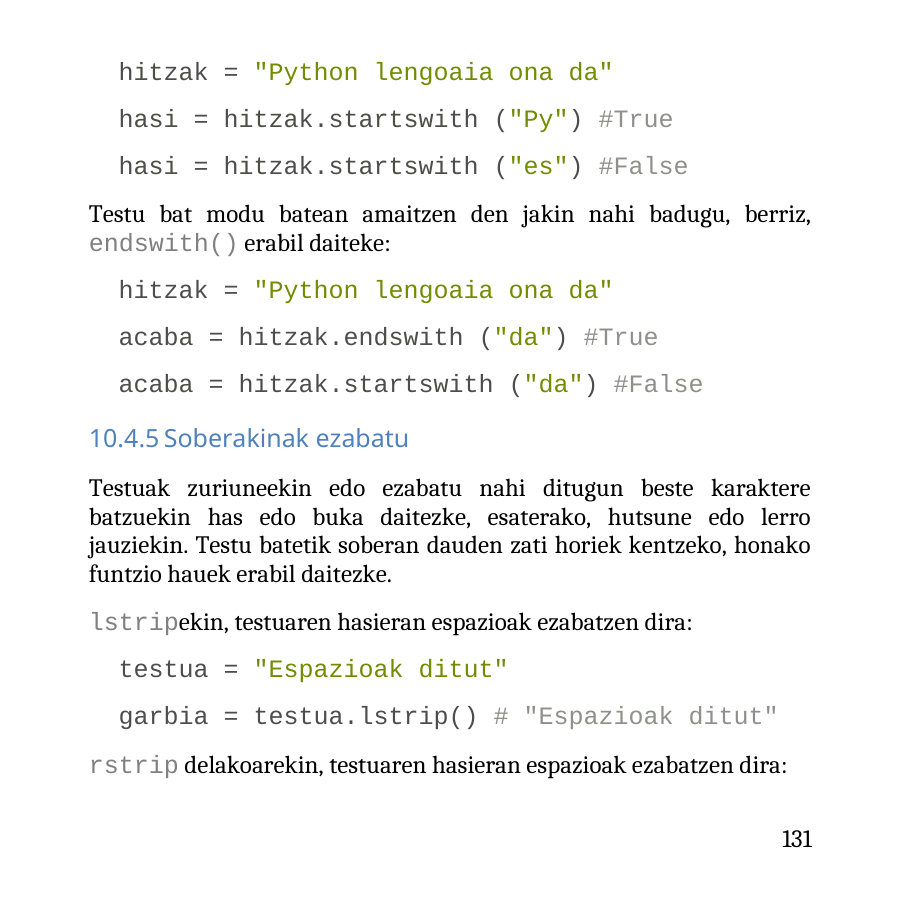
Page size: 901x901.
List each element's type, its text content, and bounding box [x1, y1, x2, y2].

text acaba = hitzak.startswith ("da") #False [118, 372, 811, 400]
text testua = "Espazioak ditut" [118, 656, 811, 685]
text hasi = hitzak.startswith ("es") #False [118, 153, 811, 182]
text hitzak = "Python lengoaia ona da" [118, 59, 811, 87]
text acaba = hitzak.endswith ("da") #True [118, 325, 811, 353]
text lstripekin, testuaren hasieran espazioak ezabatzen dira: [89, 608, 811, 638]
text rstrip delakoarekin, testuaren hasieran espazioak ezabatzen dira: [89, 751, 811, 781]
text Testuak zuriuneekin edo ezabatu nahi ditugun beste karaktere batzuekin has edo buka daitezke, esaterako, hutsune edo lerro jauziekin. Testu batetik soberan dauden zati horiek kentzeko, honako funtzio hauek erabil daitezke. [89, 474, 811, 589]
text garbia = testua.lstrip() # "Espazioak ditut" [118, 703, 811, 732]
text hitzak = "Python lengoaia ona da" [118, 278, 811, 306]
text hasi = hitzak.startswith ("Py") #True [118, 106, 811, 134]
subtitle Soberakinak ezabatu [89, 421, 811, 455]
text Testu bat modu batean amaitzen den jakin nahi badugu, berriz, endswith() erabil daiteke: [89, 200, 811, 259]
